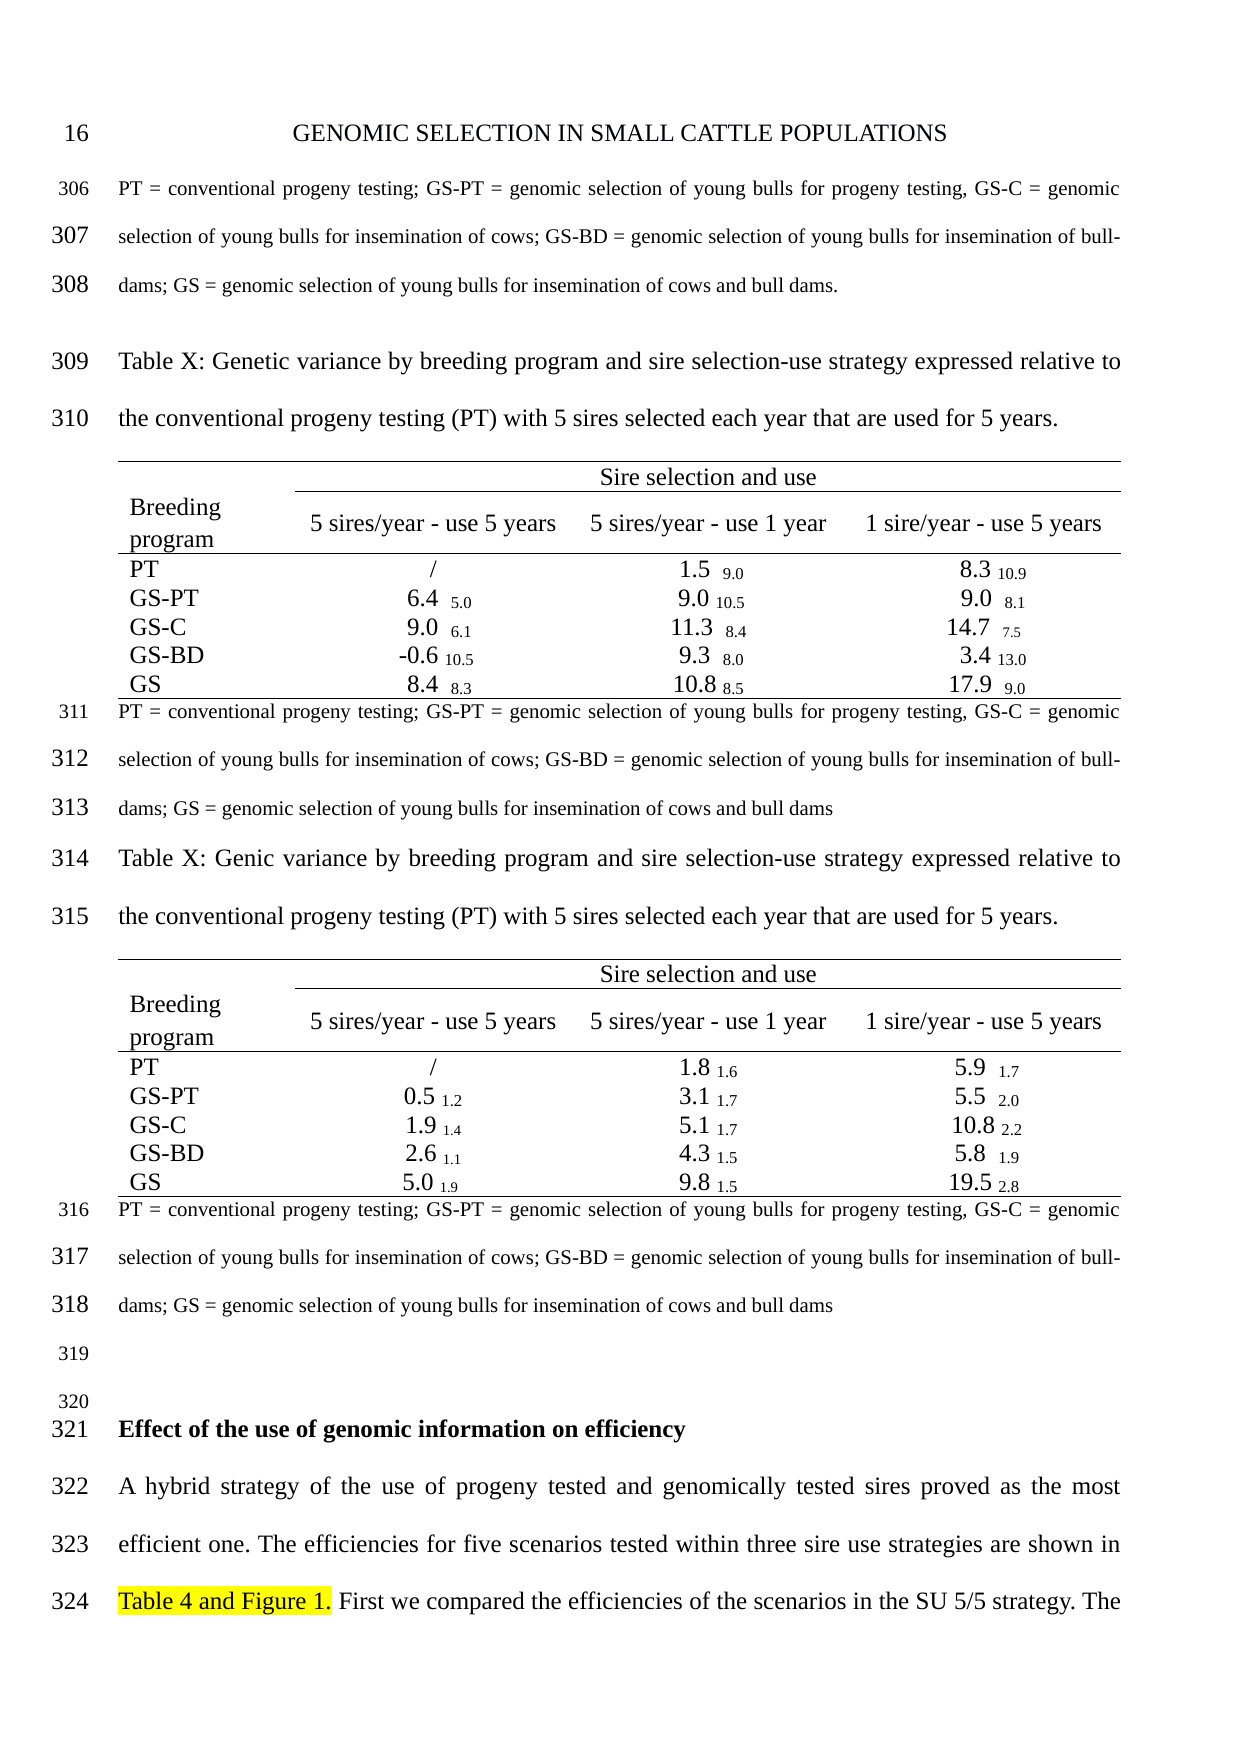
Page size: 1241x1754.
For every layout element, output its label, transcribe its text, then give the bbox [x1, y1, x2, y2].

table_cell 9.0 6.1 [295, 612, 571, 641]
table_cell PT [118, 1052, 295, 1081]
table_cell / [295, 554, 571, 583]
table_cell 3.1 1.7 [571, 1081, 846, 1110]
table_cell -0.6 10.5 [295, 641, 571, 669]
table_cell GS-C [118, 1110, 295, 1138]
text PT = conventional progeny testing; GS-PT = genomic selection of young bulls for progeny testing, GS-C = genomic selection of young bulls for insemination of cows; GS-BD = genomic selection of young bulls for insemination of bull-dams; GS = genomic selection of young bulls for insemination of cows and bull dams. [118, 176, 1122, 297]
table_header Sire selection and use [295, 462, 1121, 491]
table_cell GS [118, 1167, 295, 1196]
subtitle Effect of the use of genomic information on efficiency [118, 1414, 1122, 1442]
table_cell GS-PT [118, 583, 295, 612]
table_cell 1.9 1.4 [295, 1110, 571, 1138]
table_cell 9.3 8.0 [571, 641, 846, 669]
table_cell 0.5 1.2 [295, 1081, 571, 1110]
table_header [118, 960, 295, 988]
table_cell 1.5 9.0 [571, 554, 846, 583]
table_cell 5 sires/year - use 5 years [295, 492, 571, 553]
table_cell 5.0 1.9 [295, 1167, 571, 1196]
table_cell 1 sire/year - use 5 years [846, 492, 1121, 553]
table_cell 5.8 1.9 [846, 1139, 1121, 1167]
table_cell 5 sires/year - use 5 years [295, 989, 571, 1051]
table_cell Breeding program [118, 491, 295, 553]
table_cell 19.5 2.8 [846, 1167, 1121, 1196]
text A hybrid strategy of the use of progeny tested and genomically tested sires proved as the most efficient one. The efficiencies for five scenarios tested within three sire use strategies are shown in Table 4 and Figure 1. First we compared the efficiencies of the scenarios in the SU 5/5 strategy. The [118, 1471, 1122, 1615]
table_cell GS-BD [118, 641, 295, 669]
table_cell GS [118, 669, 295, 698]
text Table X: Genic variance by breeding program and sire selection-use strategy expressed relative to the conventional progeny testing (PT) with 5 sires selected each year that are used for 5 years. [118, 843, 1122, 930]
table_cell 6.4 5.0 [295, 583, 571, 612]
table_cell 10.8 2.2 [846, 1110, 1121, 1138]
text PT = conventional progeny testing; GS-PT = genomic selection of young bulls for progeny testing, GS-C = genomic selection of young bulls for insemination of cows; GS-BD = genomic selection of young bulls for insemination of bull-dams; GS = genomic selection of young bulls for insemination of cows and bull dams [118, 1197, 1122, 1317]
table_cell GS-BD [118, 1139, 295, 1167]
table_cell 2.6 1.1 [295, 1139, 571, 1167]
table_cell 5.1 1.7 [571, 1110, 846, 1138]
table_cell 5 sires/year - use 1 year [571, 492, 846, 553]
text Table X: Genetic variance by breeding program and sire selection-use strategy expressed relative to the conventional progeny testing (PT) with 5 sires selected each year that are used for 5 years. [118, 346, 1122, 432]
table_cell 5 sires/year - use 1 year [571, 989, 846, 1051]
table_cell 8.3 10.9 [846, 554, 1121, 583]
table_cell 3.4 13.0 [846, 641, 1121, 669]
table_cell / [295, 1052, 571, 1081]
table_cell 9.0 10.5 [571, 583, 846, 612]
table_cell 4.3 1.5 [571, 1139, 846, 1167]
text PT = conventional progeny testing; GS-PT = genomic selection of young bulls for progeny testing, GS-C = genomic selection of young bulls for insemination of cows; GS-BD = genomic selection of young bulls for insemination of bull-dams; GS = genomic selection of young bulls for insemination of cows and bull dams [118, 699, 1122, 819]
table_cell 9.8 1.5 [571, 1167, 846, 1196]
table_cell 5.9 1.7 [846, 1052, 1121, 1081]
table_cell 14.7 7.5 [846, 612, 1121, 641]
table_cell GS-C [118, 612, 295, 641]
table_cell 11.3 8.4 [571, 612, 846, 641]
table_cell PT [118, 554, 295, 583]
table_cell 17.9 9.0 [846, 669, 1121, 698]
table_cell 5.5 2.0 [846, 1081, 1121, 1110]
table_cell 8.4 8.3 [295, 669, 571, 698]
table_cell 10.8 8.5 [571, 669, 846, 698]
table_cell Breeding program [118, 988, 295, 1051]
table_cell 1.8 1.6 [571, 1052, 846, 1081]
table_header [118, 462, 295, 491]
table_cell GS-PT [118, 1081, 295, 1110]
table_cell 1 sire/year - use 5 years [846, 989, 1121, 1051]
table_header Sire selection and use [295, 960, 1121, 988]
table_cell 9.0 8.1 [846, 583, 1121, 612]
